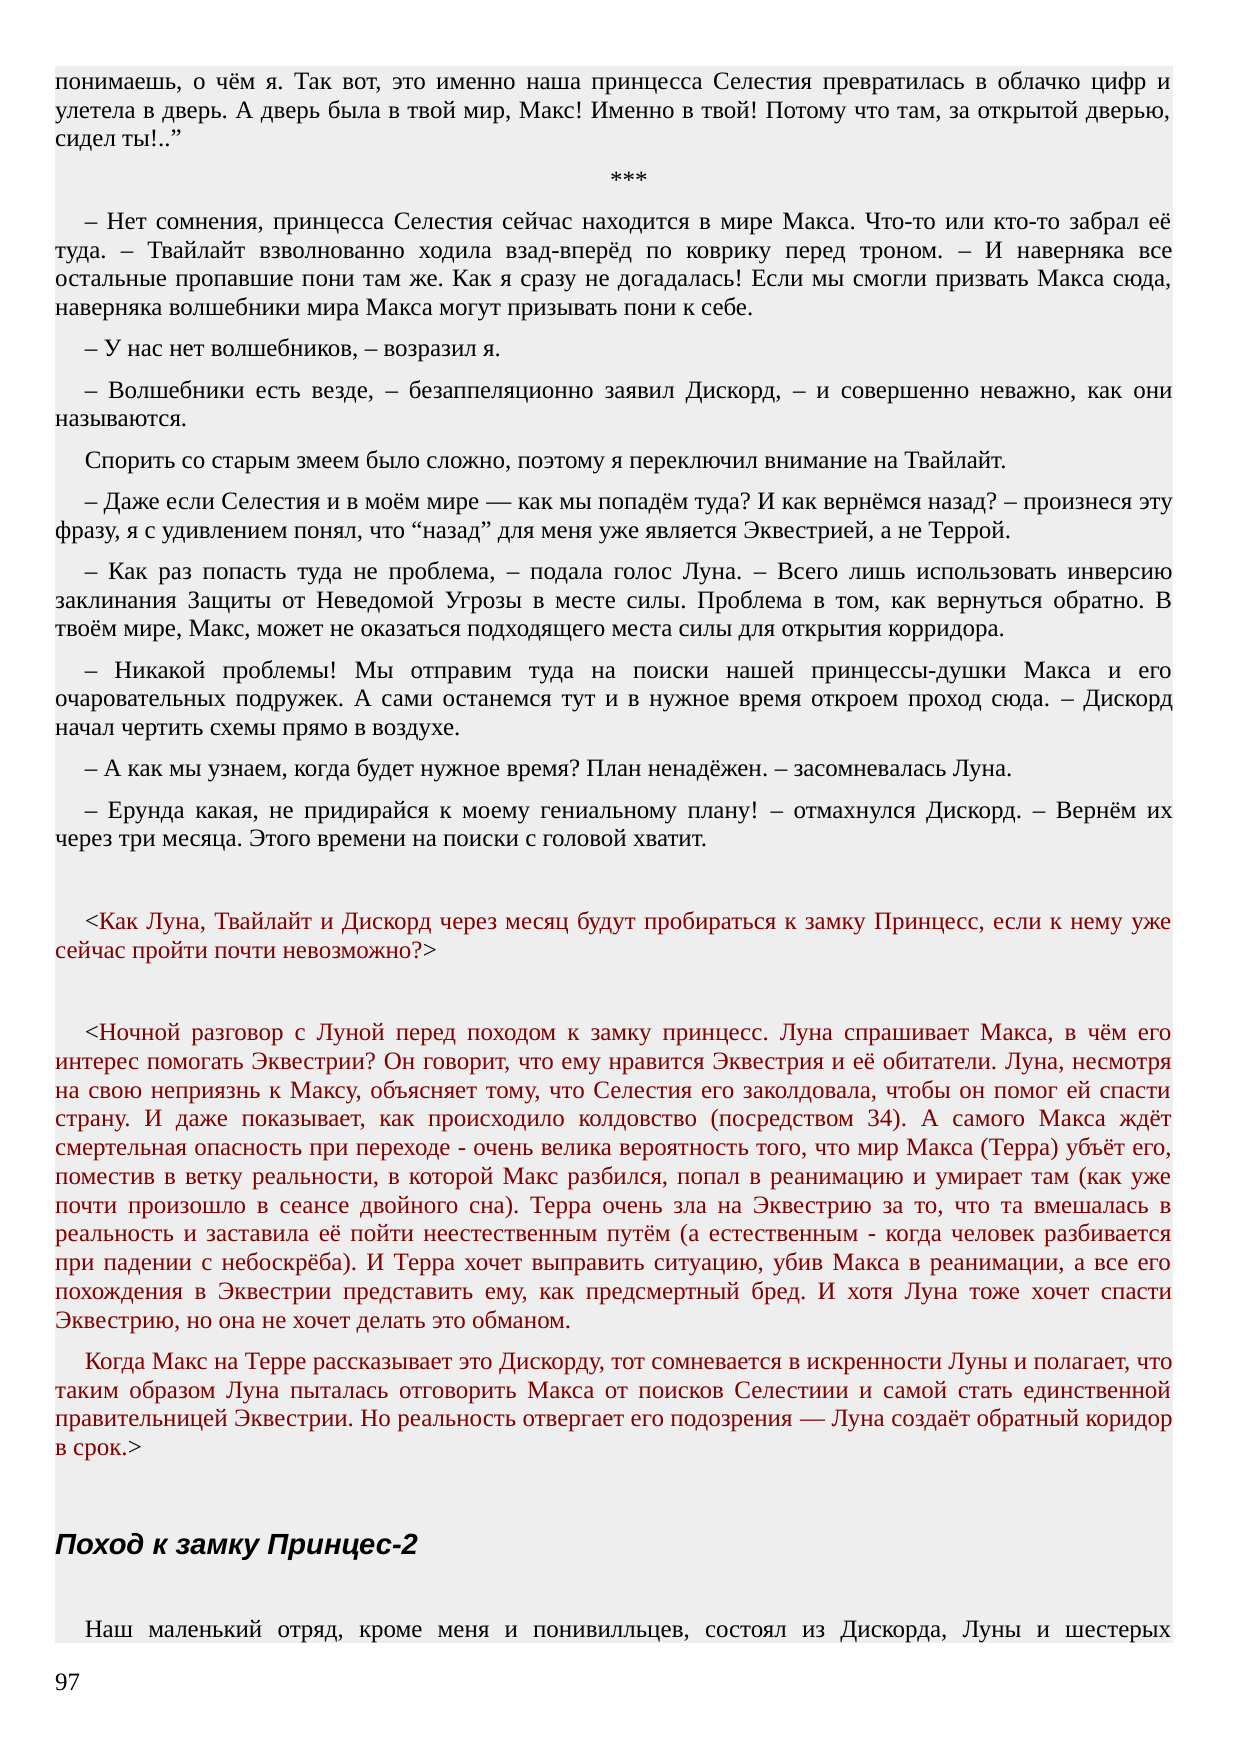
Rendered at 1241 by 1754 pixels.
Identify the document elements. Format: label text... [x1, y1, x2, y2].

text – Нет сомнения, принцесса Селестия сейчас находится в мире Макса. Что-то или кто-то забрал её туда. – Твайлайт взволнованно ходила взад-вперёд по коврику перед троном. – И наверняка все остальные пропавшие пони там же. Как я сразу не догадалась! Если мы смогли призвать Макса сюда, наверняка волшебники мира Макса могут призывать пони к себе. [55, 206, 1173, 321]
text <Как Луна, Твайлайт и Дискорд через месяц будут пробираться к замку Принцесс, если к нему уже сейчас пройти почти невозможно?> [55, 906, 1173, 963]
text – Как раз попасть туда не проблема, – подала голос Луна. – Всего лишь использовать инверсию заклинания Защиты от Неведомой Угрозы в месте силы. Проблема в том, как вернуться обратно. В твоём мире, Макс, может не оказаться подходящего места силы для открытия корридора. [55, 556, 1173, 642]
text – Никакой проблемы! Мы отправим туда на поиски нашей принцессы-душки Макса и его очаровательных подружек. А сами останемся тут и в нужное время откроем проход сюда. – Дискорд начал чертить схемы прямо в воздухе. [55, 655, 1173, 741]
text <Ночной разговор с Луной перед походом к замку принцесс. Луна спрашивает Макса, в чём его интерес помогать Эквестрии? Он говорит, что ему нравится Эквестрия и её обитатели. Луна, несмотря на свою неприязнь к Максу, объясняет тому, что Селестия его заколдовала, чтобы он помог ей спасти страну. И даже показывает, как происходило колдовство (посредством 34). А самого Макса ждёт смертельная опасность при переходе - очень велика вероятность того, что мир Макса (Терра) убъёт его, поместив в ветку реальности, в которой Макс разбился, попал в реанимацию и умирает там (как уже почти произошло в сеансе двойного сна). Терра очень зла на Эквестрию за то, что та вмешалась в реальность и заставила её пойти неестественным путём (а естественным - когда человек разбивается при падении с небоскрёба). И Терра хочет выправить ситуацию, убив Макса в реанимации, а все его похождения в Эквестрии представить ему, как предсмертный бред. И хотя Луна тоже хочет спасти Эквестрию, но она не хочет делать это обманом. [55, 1017, 1173, 1333]
text – Волшебники есть везде, – безаппеляционно заявил Дискорд, – и совершенно неважно, как они называются. [55, 375, 1173, 432]
text – У нас нет волшебников, – возразил я. [55, 333, 1173, 362]
text – Даже если Селестия и в моём мире — как мы попадём туда? И как вернёмся назад? – произнеся эту фразу, я с удивлением понял, что “назад” для меня уже является Эквестрией, а не Террой. [55, 486, 1173, 543]
text Когда Макс на Терре рассказывает это Дискорду, тот сомневается в искренности Луны и полагает, что таким образом Луна пыталась отговорить Макса от поисков Селестиии и самой стать единственной правительницей Эквестрии. Но реальность отвергает его подозрения — Луна создаёт обратный коридор в срок.> [55, 1346, 1173, 1461]
text – А как мы узнаем, когда будет нужное время? План ненадёжен. – засомневалась Луна. [55, 753, 1173, 782]
text Наш маленький отряд, кроме меня и понивилльцев, состоял из Дискорда, Луны и шестерых [55, 1614, 1173, 1643]
text *** [55, 165, 1173, 193]
text – Ерунда какая, не придирайся к моему гениальному плану! – отмахнулся Дискорд. – Вернём их через три месяца. Этого времени на поиски с головой хватит. [55, 795, 1173, 852]
subtitle Поход к замку Принцес-2 [55, 1527, 1173, 1561]
text понимаешь, о чём я. Так вот, это именно наша принцесса Селестия превратилась в облачко цифр и улетела в дверь. А дверь была в твой мир, Макс! Именно в твой! Потому что там, за открытой дверью, сидел ты!..” [55, 66, 1173, 152]
text Спорить со старым змеем было сложно, поэтому я переключил внимание на Твайлайт. [55, 445, 1173, 473]
